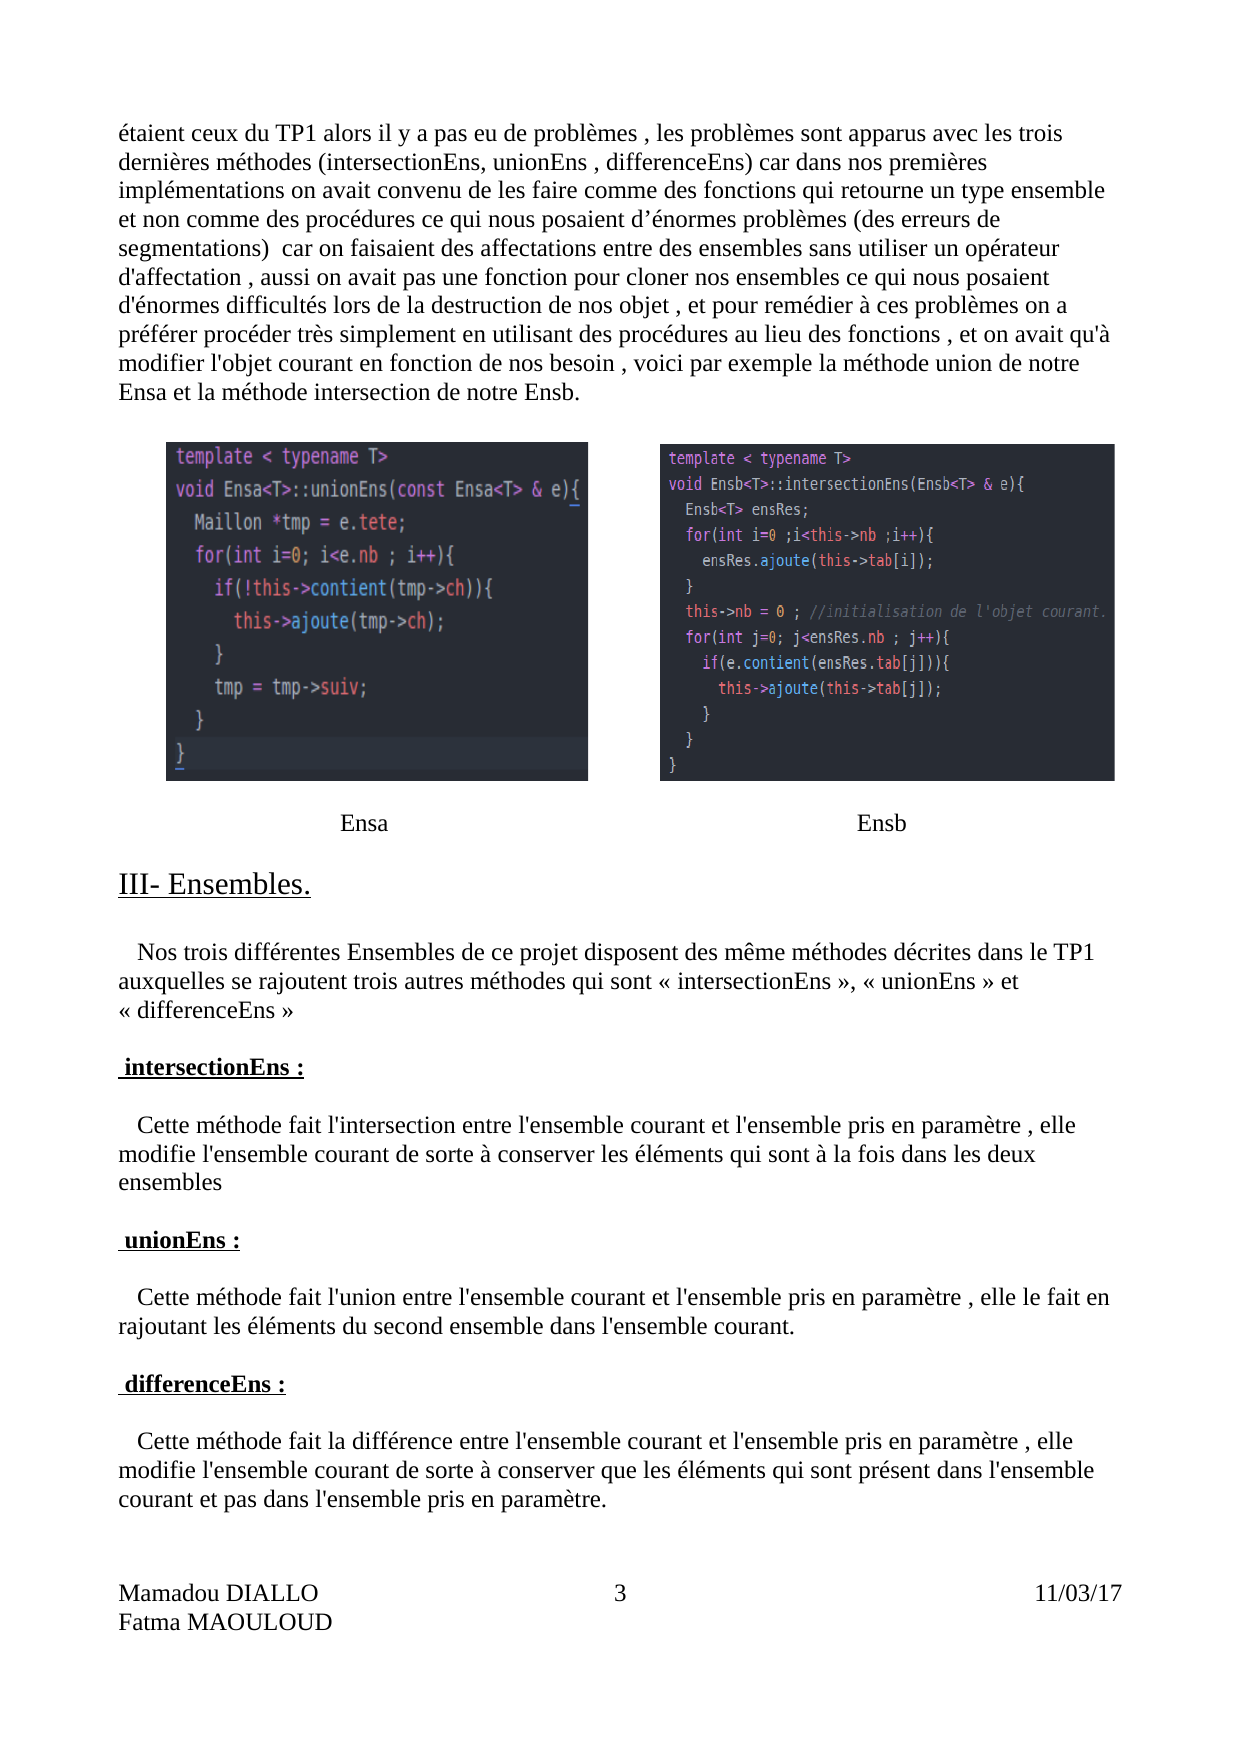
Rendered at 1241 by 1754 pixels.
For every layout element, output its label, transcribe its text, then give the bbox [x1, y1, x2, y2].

text Nos trois différentes Ensembles de ce projet disposent des même méthodes décrites dans le TP1 auxquelles se rajoutent trois autres méthodes qui sont « intersectionEns », « unionEns » et « differenceEns » [118, 937, 1122, 1024]
text Ensa Ensb [118, 808, 1122, 837]
text Cette méthode fait l'intersection entre l'ensemble courant et l'ensemble pris en paramètre , elle modifie l'ensemble courant de sorte à conserver les éléments qui sont à la fois dans les deux ensembles [118, 1110, 1122, 1196]
picture [660, 444, 1115, 781]
text étaient ceux du TP1 alors il y a pas eu de problèmes , les problèmes sont apparus avec les trois dernières méthodes (intersectionEns, unionEns , differenceEns) car dans nos premières implémentations on avait convenu de les faire comme des fonctions qui retourne un type ensemble et non comme des procédures ce qui nous posaient d’énormes problèmes (des erreurs de segmentations) car on faisaient des affectations entre des ensembles sans utiliser un opérateur d'affectation , aussi on avait pas une fonction pour cloner nos ensembles ce qui nous posaient d'énormes difficultés lors de la destruction de nos objet , et pour remédier à ces problèmes on a préférer procéder très simplement en utilisant des procédures au lieu des fonctions , et on avait qu'à modifier l'objet courant en fonction de nos besoin , voici par exemple la méthode union de notre Ensa et la méthode intersection de notre Ensb. [118, 118, 1122, 406]
text differenceEns : [118, 1369, 1122, 1397]
text III- Ensembles. [118, 866, 1122, 902]
picture [166, 442, 589, 781]
text intersectionEns : [118, 1052, 1122, 1081]
text Cette méthode fait l'union entre l'ensemble courant et l'ensemble pris en paramètre , elle le fait en rajoutant les éléments du second ensemble dans l'ensemble courant. [118, 1282, 1122, 1340]
text unionEns : [118, 1225, 1122, 1254]
text Cette méthode fait la différence entre l'ensemble courant et l'ensemble pris en paramètre , elle modifie l'ensemble courant de sorte à conserver que les éléments qui sont présent dans l'ensemble courant et pas dans l'ensemble pris en paramètre. [118, 1426, 1122, 1512]
